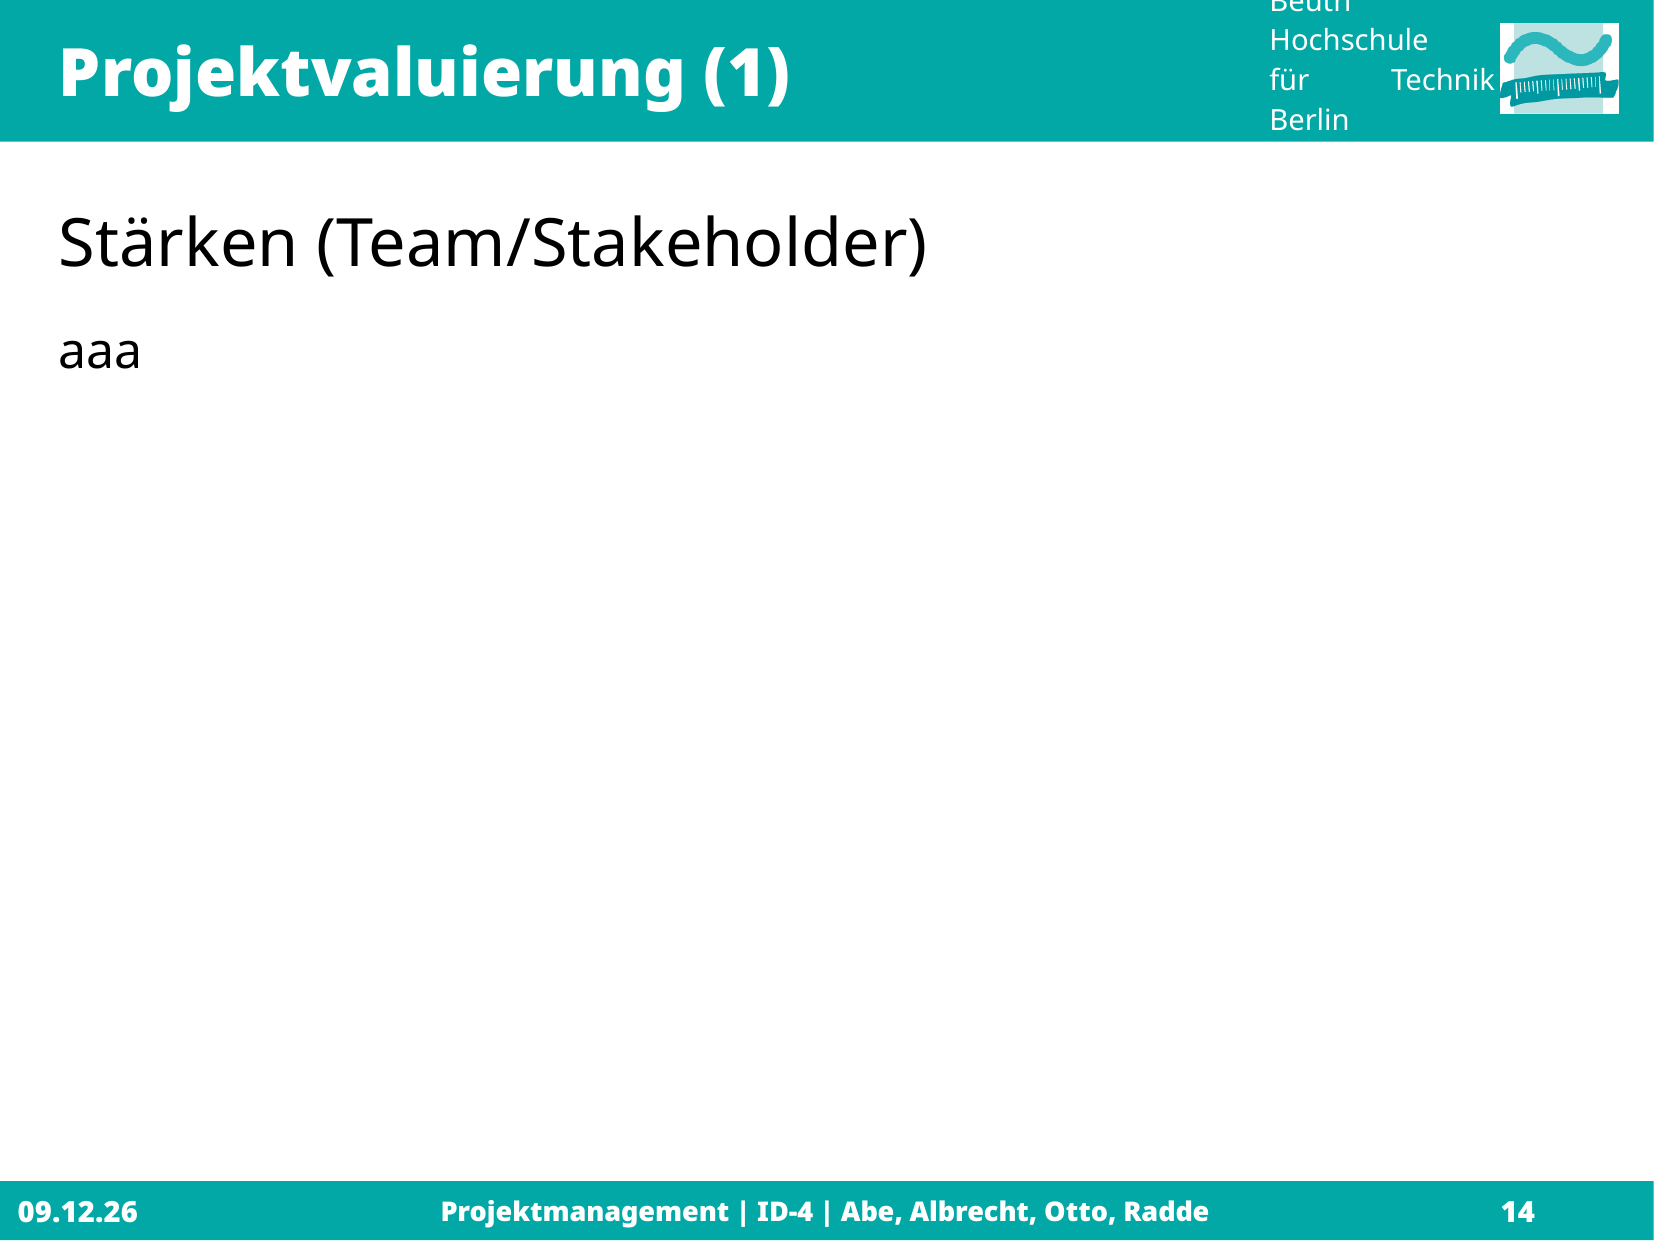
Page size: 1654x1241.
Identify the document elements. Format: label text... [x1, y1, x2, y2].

picture [1500, 23, 1619, 114]
list Stärken (Team/Stakeholder) aaa [59, 195, 1595, 1126]
title Projektvaluierung (1) [59, 17, 1241, 125]
